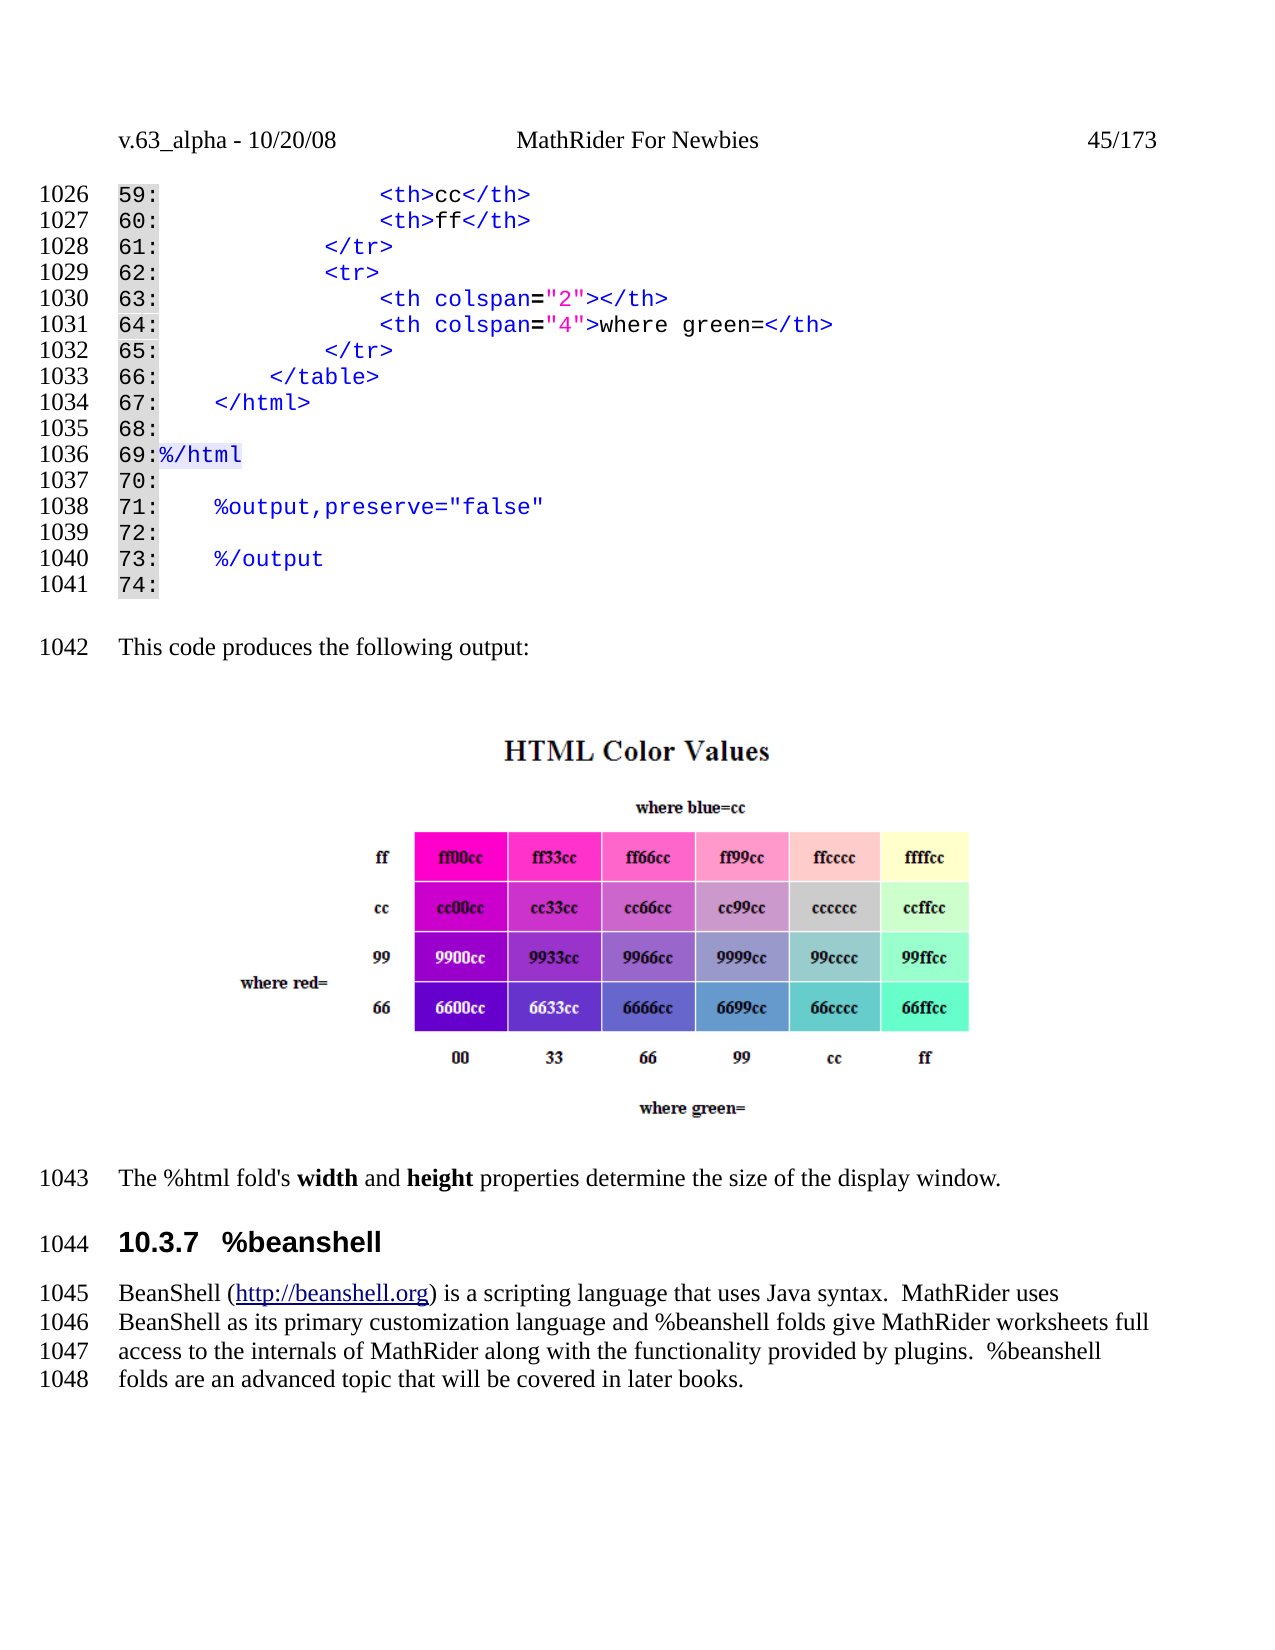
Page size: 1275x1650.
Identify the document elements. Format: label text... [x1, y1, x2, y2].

text This code produces the following output: [118, 632, 1157, 661]
text The %html fold's width and height properties determine the size of the display window. [118, 1164, 1157, 1192]
text 59: <th>cc</th> [118, 184, 1157, 210]
text 74: [118, 573, 1157, 599]
text 69:%/html [118, 443, 1157, 469]
text 72: [118, 521, 1157, 547]
text 68: [118, 417, 1157, 443]
text BeanShell (http://beanshell.org) is a scripting language that uses Java syntax. MathRider uses BeanShell as its primary customization language and %beanshell folds give MathRider worksheets full access to the internals of MathRider along with the functionality provided by plugins. %beanshell folds are an advanced topic that will be covered in later books. [118, 1278, 1157, 1393]
subtitle %beanshell [118, 1225, 1157, 1258]
text 71: %output,preserve="false" [118, 495, 1157, 521]
text 67: </html> [118, 391, 1157, 417]
text 63: <th colspan="2"></th> [118, 288, 1157, 313]
text 61: </tr> [118, 236, 1157, 262]
text 73: %/output [118, 547, 1157, 573]
text 65: </tr> [118, 339, 1157, 365]
text 62: <tr> [118, 262, 1157, 288]
text 60: <th>ff</th> [118, 210, 1157, 236]
text 64: <th colspan="4">where green=</th> [118, 313, 1157, 339]
text 66: </table> [118, 365, 1157, 391]
text 70: [118, 469, 1157, 495]
picture [216, 712, 1059, 1164]
